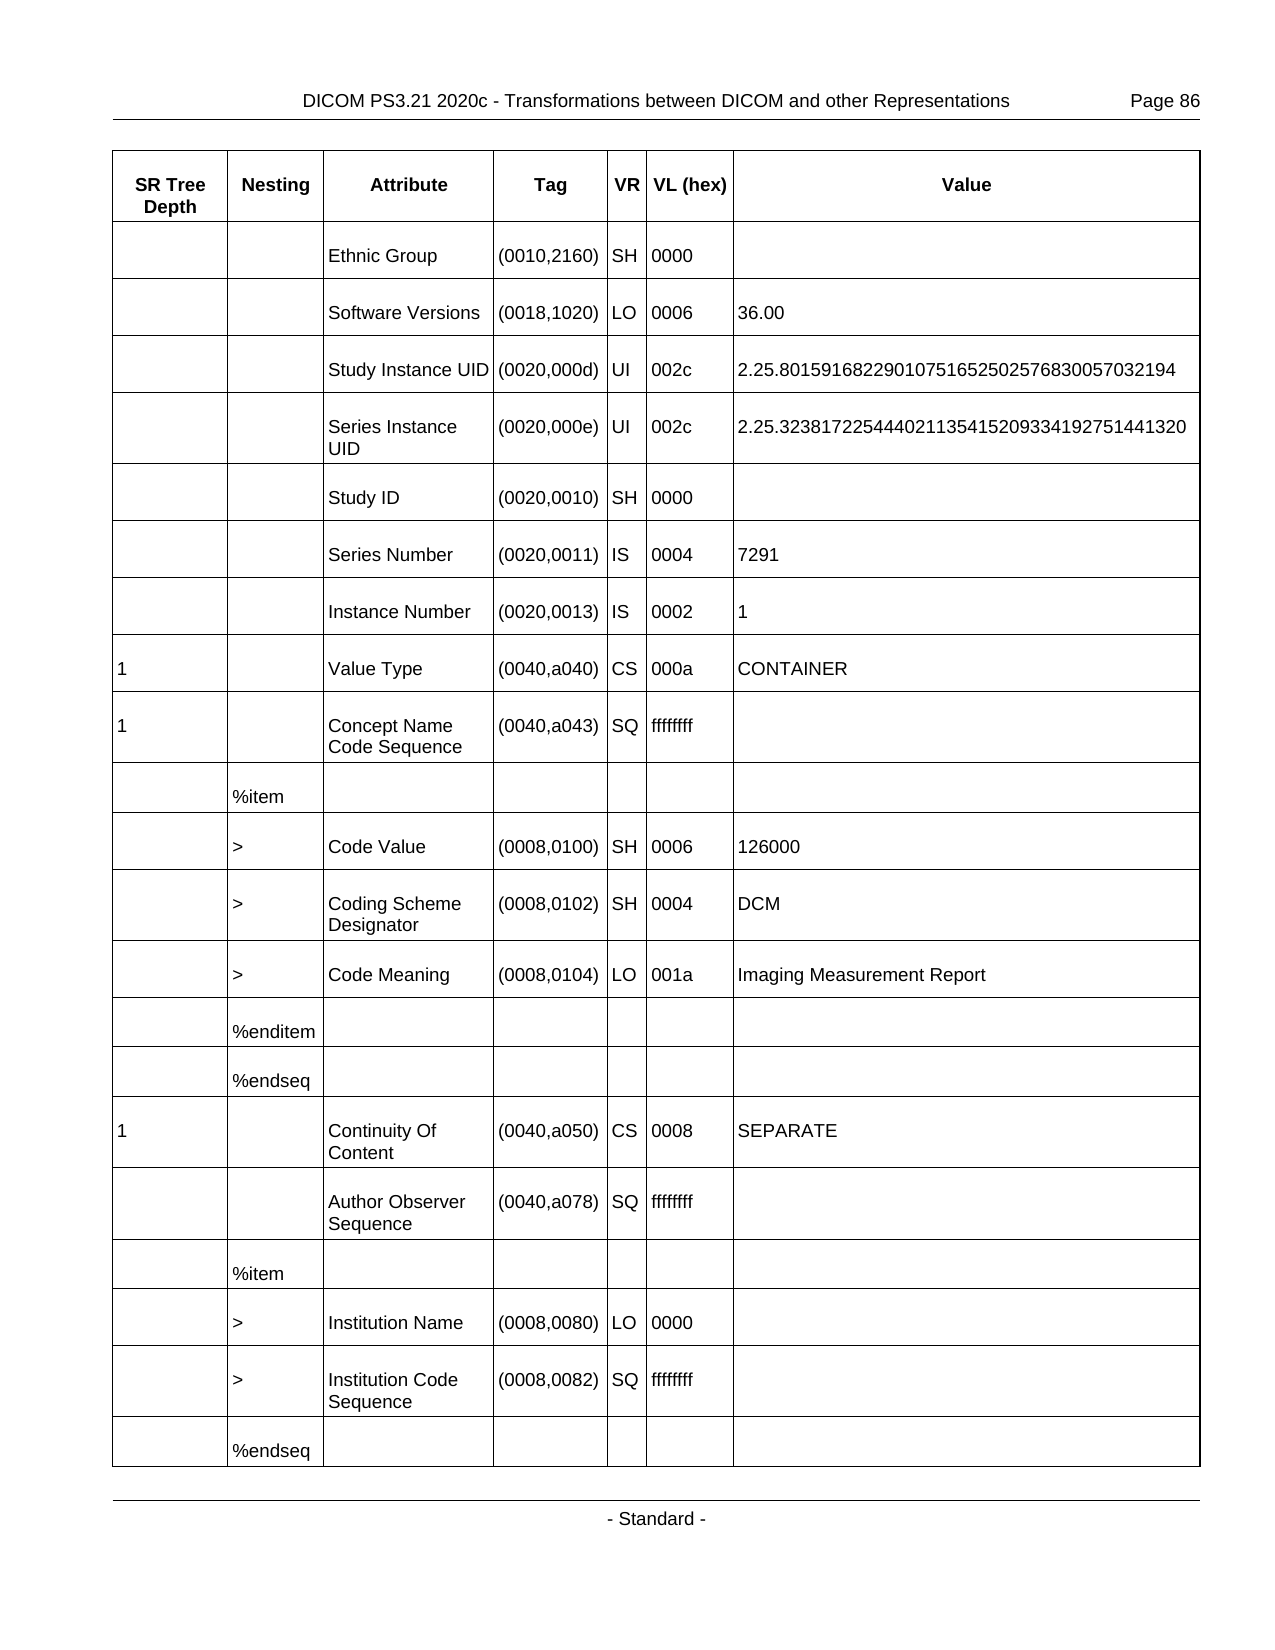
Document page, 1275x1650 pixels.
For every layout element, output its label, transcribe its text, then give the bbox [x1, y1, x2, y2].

table_header VR [608, 151, 646, 221]
table_cell [228, 1097, 323, 1167]
table_cell DCM [734, 870, 1199, 940]
table_cell [734, 222, 1199, 278]
table_cell [113, 1168, 227, 1238]
table_cell SQ [608, 1168, 646, 1238]
table_header Nesting [228, 151, 323, 221]
table_cell [494, 1417, 607, 1466]
table_cell [113, 941, 227, 997]
table_cell > [228, 1346, 323, 1416]
table_cell (0020,0013) [494, 578, 607, 634]
table_cell [113, 1346, 227, 1416]
table_cell Ethnic Group [324, 222, 493, 278]
table_cell 001a [647, 941, 733, 997]
table_cell Value Type [324, 635, 493, 691]
table_cell LO [608, 279, 646, 335]
table_cell 0008 [647, 1097, 733, 1167]
table_cell [647, 1047, 733, 1096]
table_cell SEPARATE [734, 1097, 1199, 1167]
table_cell Instance Number [324, 578, 493, 634]
table_cell [113, 998, 227, 1046]
table_cell [608, 763, 646, 812]
table_cell [734, 1047, 1199, 1096]
table_cell [228, 692, 323, 762]
table_cell [113, 1289, 227, 1345]
table_cell [324, 1417, 493, 1466]
table_cell 0004 [647, 521, 733, 577]
table_cell [734, 1417, 1199, 1466]
table_cell (0008,0082) [494, 1346, 607, 1416]
table_cell [113, 393, 227, 463]
table_cell ffffffff [647, 1168, 733, 1238]
table_cell [113, 336, 227, 392]
table_cell 36.00 [734, 279, 1199, 335]
table_cell %endseq [228, 1417, 323, 1466]
table_header Tag [494, 151, 607, 221]
table_header SR Tree Depth [113, 151, 227, 221]
table_cell > [228, 1289, 323, 1345]
table_cell [113, 279, 227, 335]
table_cell [113, 763, 227, 812]
table_cell [228, 222, 323, 278]
table_cell Code Meaning [324, 941, 493, 997]
table_cell (0008,0080) [494, 1289, 607, 1345]
table_cell (0008,0100) [494, 813, 607, 868]
table_cell SH [608, 464, 646, 520]
table_cell (0008,0102) [494, 870, 607, 940]
table_cell [494, 1240, 607, 1288]
table_cell [228, 578, 323, 634]
table_cell 0006 [647, 279, 733, 335]
table_cell 1 [734, 578, 1199, 634]
table_cell %item [228, 763, 323, 812]
table_cell [734, 1168, 1199, 1238]
table_cell [113, 464, 227, 520]
table_cell Institution Code Sequence [324, 1346, 493, 1416]
table_cell SH [608, 813, 646, 868]
table_cell LO [608, 941, 646, 997]
table_cell Code Value [324, 813, 493, 868]
table_cell %item [228, 1240, 323, 1288]
table_cell SQ [608, 692, 646, 762]
table_cell %enditem [228, 998, 323, 1046]
table_cell (0020,0010) [494, 464, 607, 520]
table_cell [608, 1240, 646, 1288]
table_cell 7291 [734, 521, 1199, 577]
table_cell IS [608, 578, 646, 634]
table_header Attribute [324, 151, 493, 221]
table_cell 002c [647, 393, 733, 463]
table_cell [228, 635, 323, 691]
table_cell [608, 998, 646, 1046]
table_cell [113, 1417, 227, 1466]
table_cell [113, 578, 227, 634]
table_cell 0000 [647, 222, 733, 278]
table_cell (0018,1020) [494, 279, 607, 335]
table_cell [647, 998, 733, 1046]
table_cell [734, 998, 1199, 1046]
table_cell [324, 1240, 493, 1288]
table_cell [113, 1240, 227, 1288]
table_cell (0040,a040) [494, 635, 607, 691]
table_cell ffffffff [647, 1346, 733, 1416]
table_cell [324, 998, 493, 1046]
table_cell [228, 336, 323, 392]
table_cell Concept Name Code Sequence [324, 692, 493, 762]
table_cell 0002 [647, 578, 733, 634]
table_cell [734, 692, 1199, 762]
table_cell > [228, 813, 323, 868]
table_cell (0008,0104) [494, 941, 607, 997]
table_cell IS [608, 521, 646, 577]
table_cell CS [608, 635, 646, 691]
table_cell [734, 1289, 1199, 1345]
table_cell [494, 998, 607, 1046]
table_cell 1 [113, 635, 227, 691]
table_cell 000a [647, 635, 733, 691]
table_cell [228, 521, 323, 577]
table_cell [228, 279, 323, 335]
table_cell [647, 1240, 733, 1288]
table_cell [228, 464, 323, 520]
table_cell Study Instance UID [324, 336, 493, 392]
table_cell SH [608, 870, 646, 940]
table_cell [494, 763, 607, 812]
table_cell UI [608, 393, 646, 463]
table_cell [113, 870, 227, 940]
table_cell [647, 1417, 733, 1466]
table_cell Continuity Of Content [324, 1097, 493, 1167]
table_cell Coding Scheme Designator [324, 870, 493, 940]
table_cell 2.25.80159168229010751652502576830057032194 [734, 336, 1199, 392]
table_cell %endseq [228, 1047, 323, 1096]
table_cell LO [608, 1289, 646, 1345]
table_cell > [228, 941, 323, 997]
table_cell [113, 1047, 227, 1096]
table_cell CS [608, 1097, 646, 1167]
table_cell 0006 [647, 813, 733, 868]
table_cell 2.25.323817225444021135415209334192751441320 [734, 393, 1199, 463]
table_cell 1 [113, 692, 227, 762]
table_cell SQ [608, 1346, 646, 1416]
table_cell [734, 1240, 1199, 1288]
table_cell (0020,000e) [494, 393, 607, 463]
table_cell Imaging Measurement Report [734, 941, 1199, 997]
table_cell (0020,000d) [494, 336, 607, 392]
table_cell [734, 763, 1199, 812]
table_cell Author Observer Sequence [324, 1168, 493, 1238]
table_cell Series Instance UID [324, 393, 493, 463]
table_cell 0000 [647, 1289, 733, 1345]
table_cell 0004 [647, 870, 733, 940]
table_cell Series Number [324, 521, 493, 577]
table_cell [228, 393, 323, 463]
table_cell [608, 1047, 646, 1096]
table_cell [494, 1047, 607, 1096]
table_cell (0040,a043) [494, 692, 607, 762]
table_cell (0020,0011) [494, 521, 607, 577]
table_cell 002c [647, 336, 733, 392]
table_cell Software Versions [324, 279, 493, 335]
table_header Value [734, 151, 1199, 221]
table_cell (0010,2160) [494, 222, 607, 278]
table_cell Study ID [324, 464, 493, 520]
table_cell [113, 222, 227, 278]
table_cell [113, 521, 227, 577]
table_cell [324, 763, 493, 812]
table_cell [734, 464, 1199, 520]
table_cell 0000 [647, 464, 733, 520]
table_cell [324, 1047, 493, 1096]
table_cell SH [608, 222, 646, 278]
table_cell [647, 763, 733, 812]
table_cell CONTAINER [734, 635, 1199, 691]
table_cell Institution Name [324, 1289, 493, 1345]
table_cell [734, 1346, 1199, 1416]
table_cell [113, 813, 227, 868]
table_cell (0040,a078) [494, 1168, 607, 1238]
table_cell [228, 1168, 323, 1238]
table_cell [608, 1417, 646, 1466]
table_cell UI [608, 336, 646, 392]
table_cell 126000 [734, 813, 1199, 868]
table_cell (0040,a050) [494, 1097, 607, 1167]
table_header VL (hex) [647, 151, 733, 221]
table_cell > [228, 870, 323, 940]
table_cell 1 [113, 1097, 227, 1167]
table_cell ffffffff [647, 692, 733, 762]
